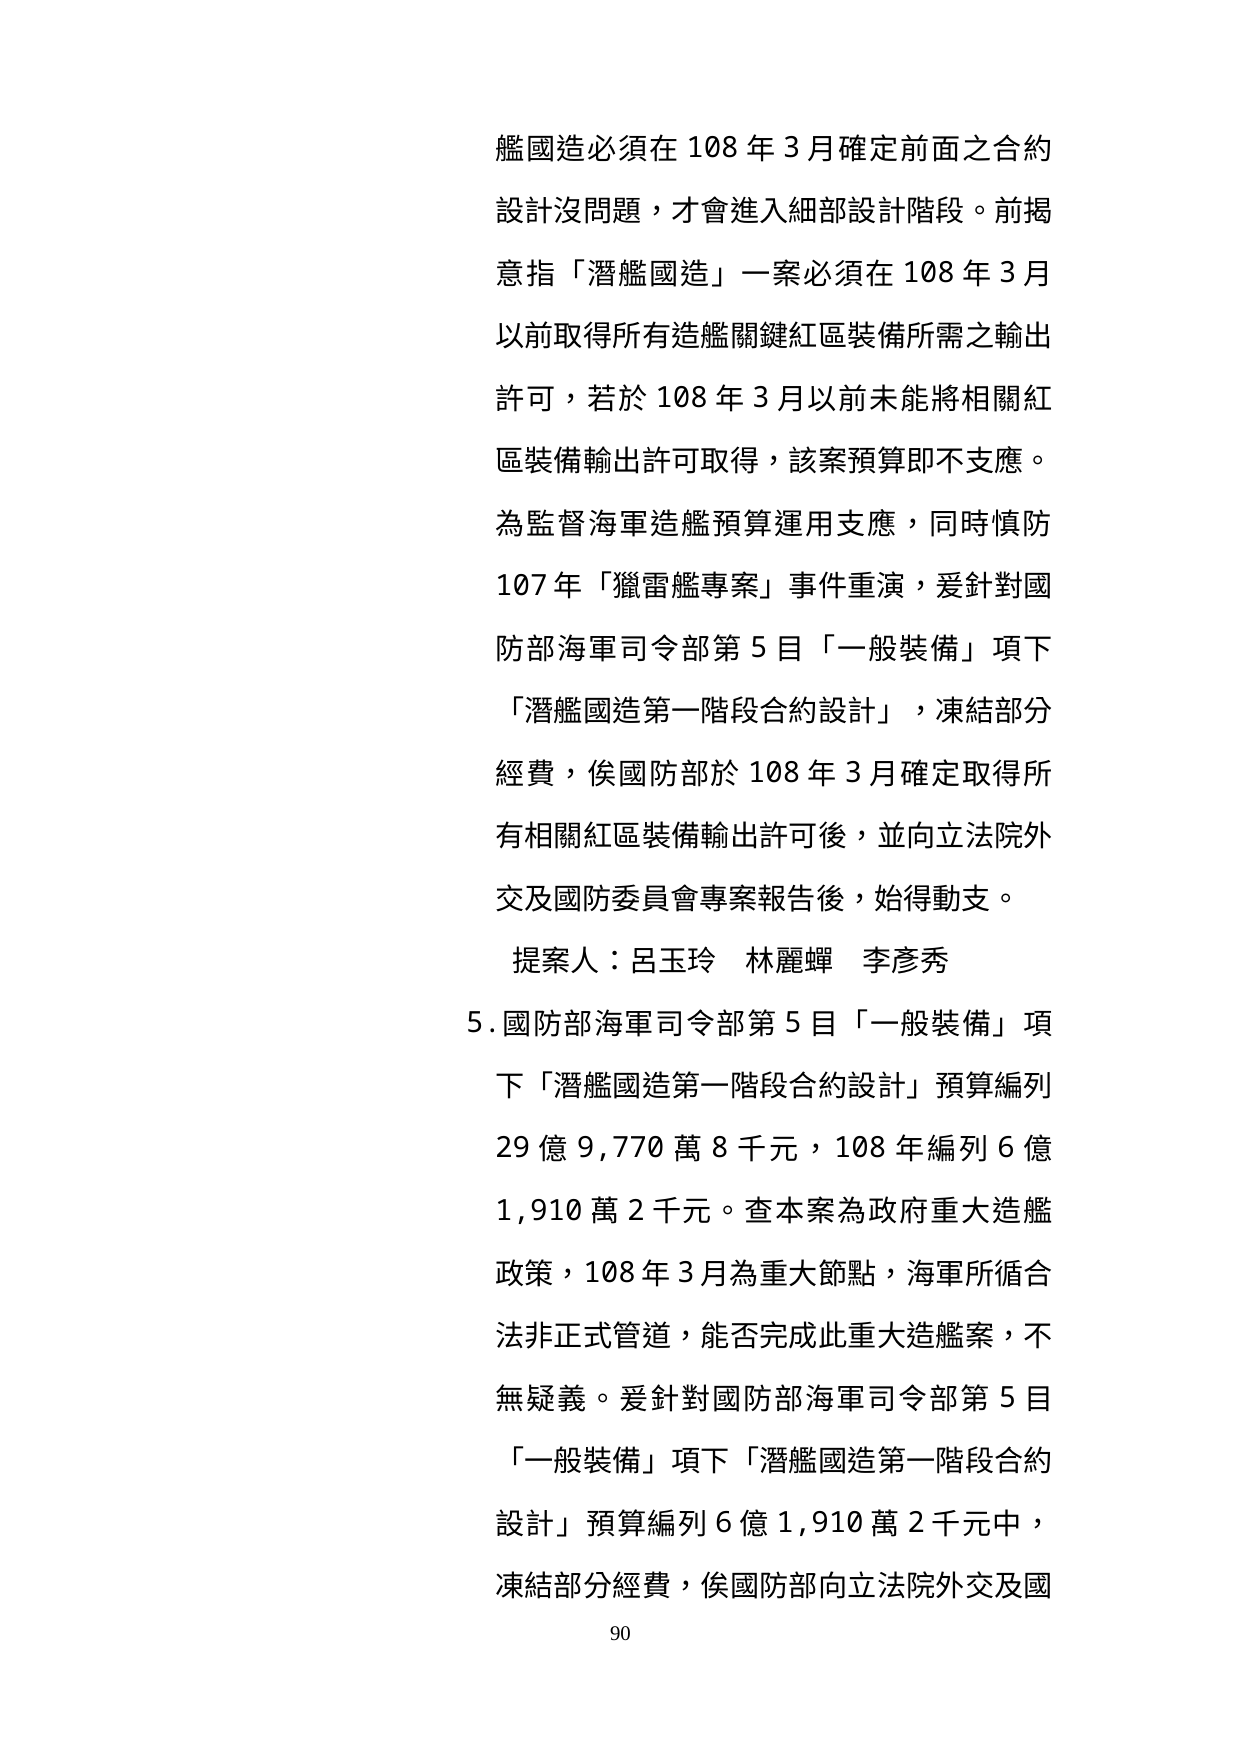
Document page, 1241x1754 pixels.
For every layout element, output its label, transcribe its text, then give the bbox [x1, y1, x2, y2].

text 艦國造必須在108年3月確定前面之合約設計沒問題，才會進入細部設計階段。前揭意指「潛艦國造」一案必須在108年3月以前取得所有造艦關鍵紅區裝備所需之輸出許可，若於108年3月以前未能將相關紅區裝備輸出許可取得，該案預算即不支應。為監督海軍造艦預算運用支應，同時慎防107年「獵雷艦專案」事件重演，爰針對國防部海軍司令部第5目「一般裝備」項下「潛艦國造第一階段合約設計」，凍結部分經費，俟國防部於108年3月確定取得所有相關紅區裝備輸出許可後，並向立法院外交及國防委員會專案報告後，始得動支。 [466, 105, 1053, 917]
text 5.國防部海軍司令部第5目「一般裝備」項下「潛艦國造第一階段合約設計」預算編列29億9,770萬8千元，108年編列6億1,910萬2千元。查本案為政府重大造艦政策，108年3月為重大節點，海軍所循合法非正式管道，能否完成此重大造艦案，不無疑義。爰針對國防部海軍司令部第5目「一般裝備」項下「潛艦國造第一階段合約設計」預算編列6億1,910萬2千元中，凍結部分經費，俟國防部向立法院外交及國 [466, 980, 1053, 1605]
text 提案人：呂玉玲 林麗蟬 李彥秀 [512, 917, 1053, 980]
